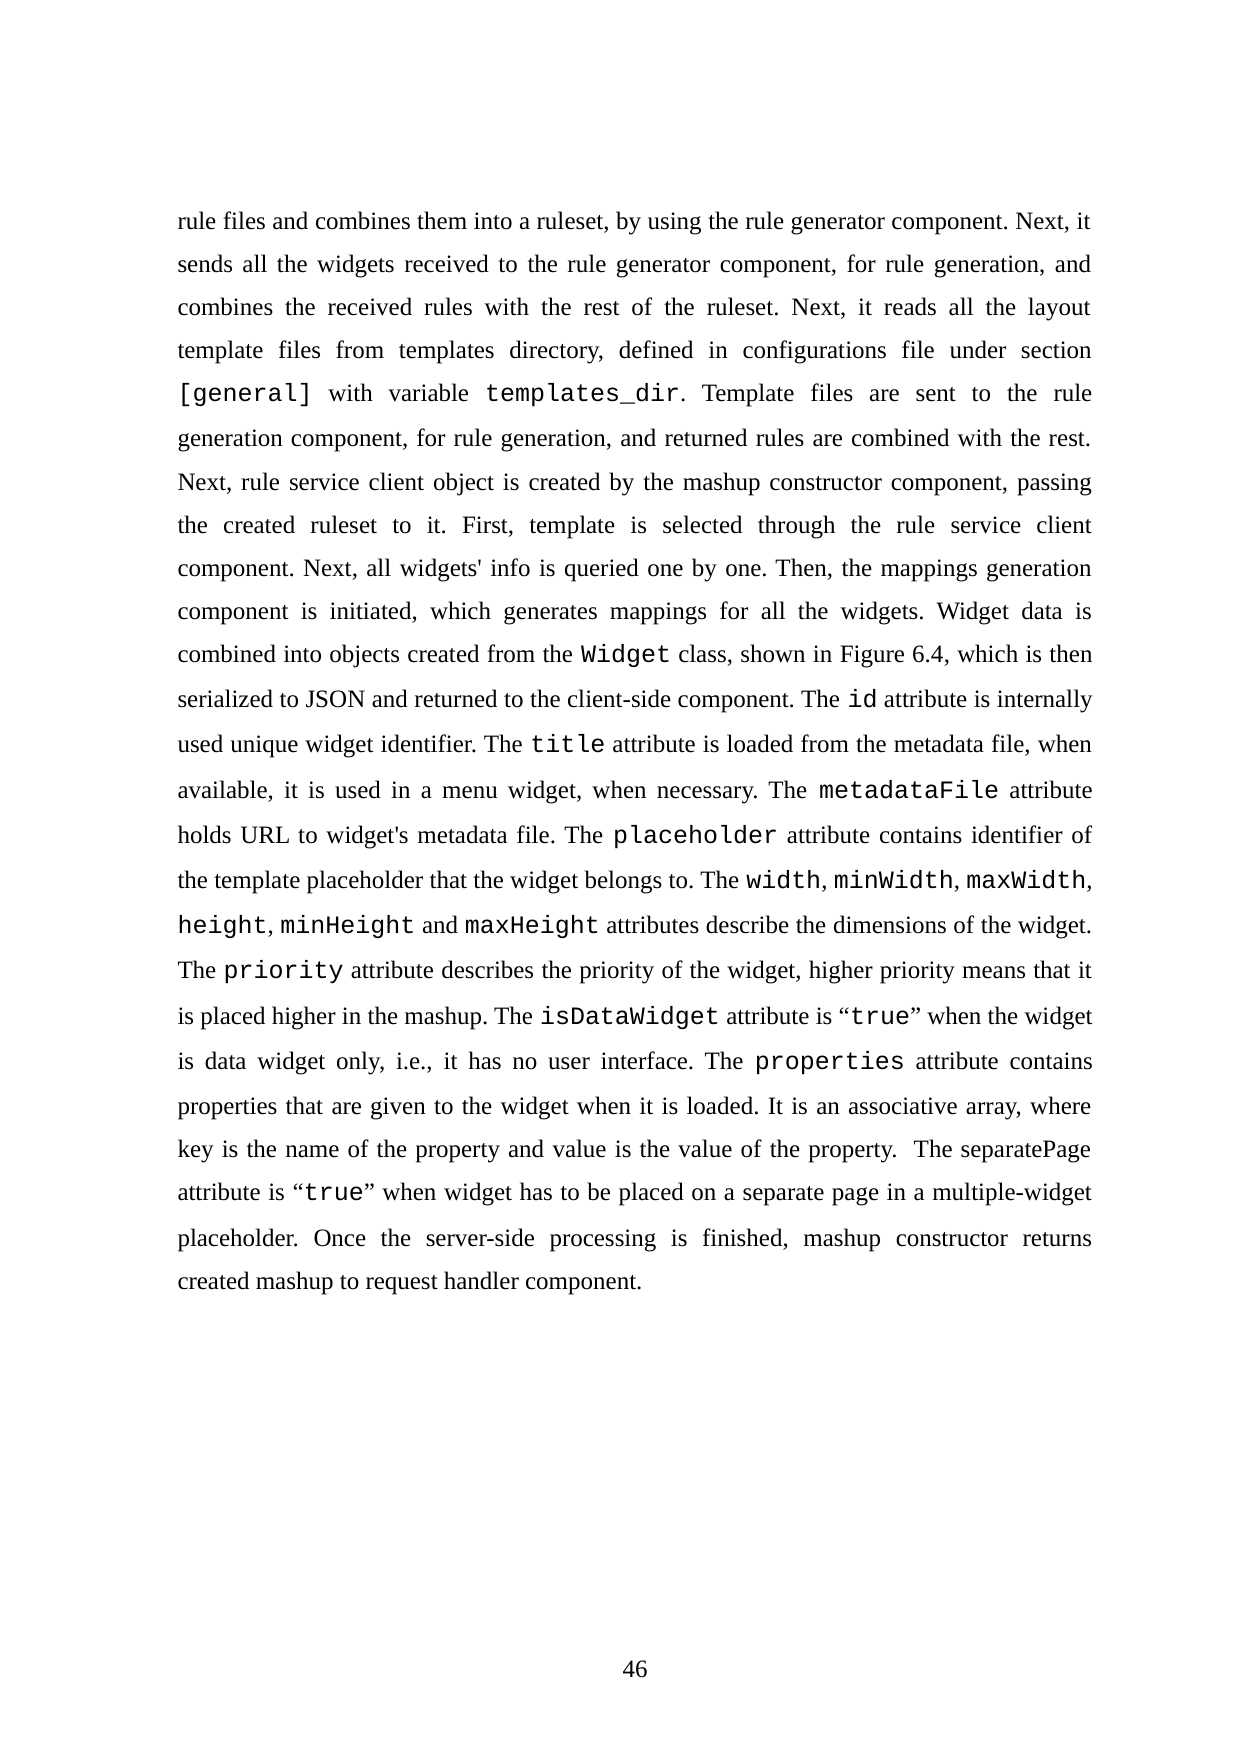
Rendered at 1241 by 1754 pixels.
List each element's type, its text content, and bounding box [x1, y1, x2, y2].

text rule files and combines them into a ruleset, by using the rule generator component. Next, it sends all the widgets received to the rule generator component, for rule generation, and combines the received rules with the rest of the ruleset. Next, it reads all the layout template files from templates directory, defined in configurations file under section [general] with variable templates_dir. Template files are sent to the rule generation component, for rule generation, and returned rules are combined with the rest. Next, rule service client object is created by the mashup constructor component, passing the created ruleset to it. First, template is selected through the rule service client component. Next, all widgets' info is queried one by one. Then, the mappings generation component is initiated, which generates mappings for all the widgets. Widget data is combined into objects created from the Widget class, shown in Figure 6.4, which is then serialized to JSON and returned to the client-side component. The id attribute is internally used unique widget identifier. The title attribute is loaded from the metadata file, when available, it is used in a menu widget, when necessary. The metadataFile attribute holds URL to widget's metadata file. The placeholder attribute contains identifier of the template placeholder that the widget belongs to. The width, minWidth, maxWidth, height, minHeight and maxHeight attributes describe the dimensions of the widget. The priority attribute describes the priority of the widget, higher priority means that it is placed higher in the mashup. The isDataWidget attribute is “true” when the widget is data widget only, i.e., it has no user interface. The properties attribute contains properties that are given to the widget when it is loaded. It is an associative array, where key is the name of the property and value is the value of the property. The separatePage attribute is “true” when widget has to be placed on a separate page in a multiple-widget placeholder. Once the server-side processing is finished, mashup constructor returns created mashup to request handler component. [177, 206, 1093, 1294]
